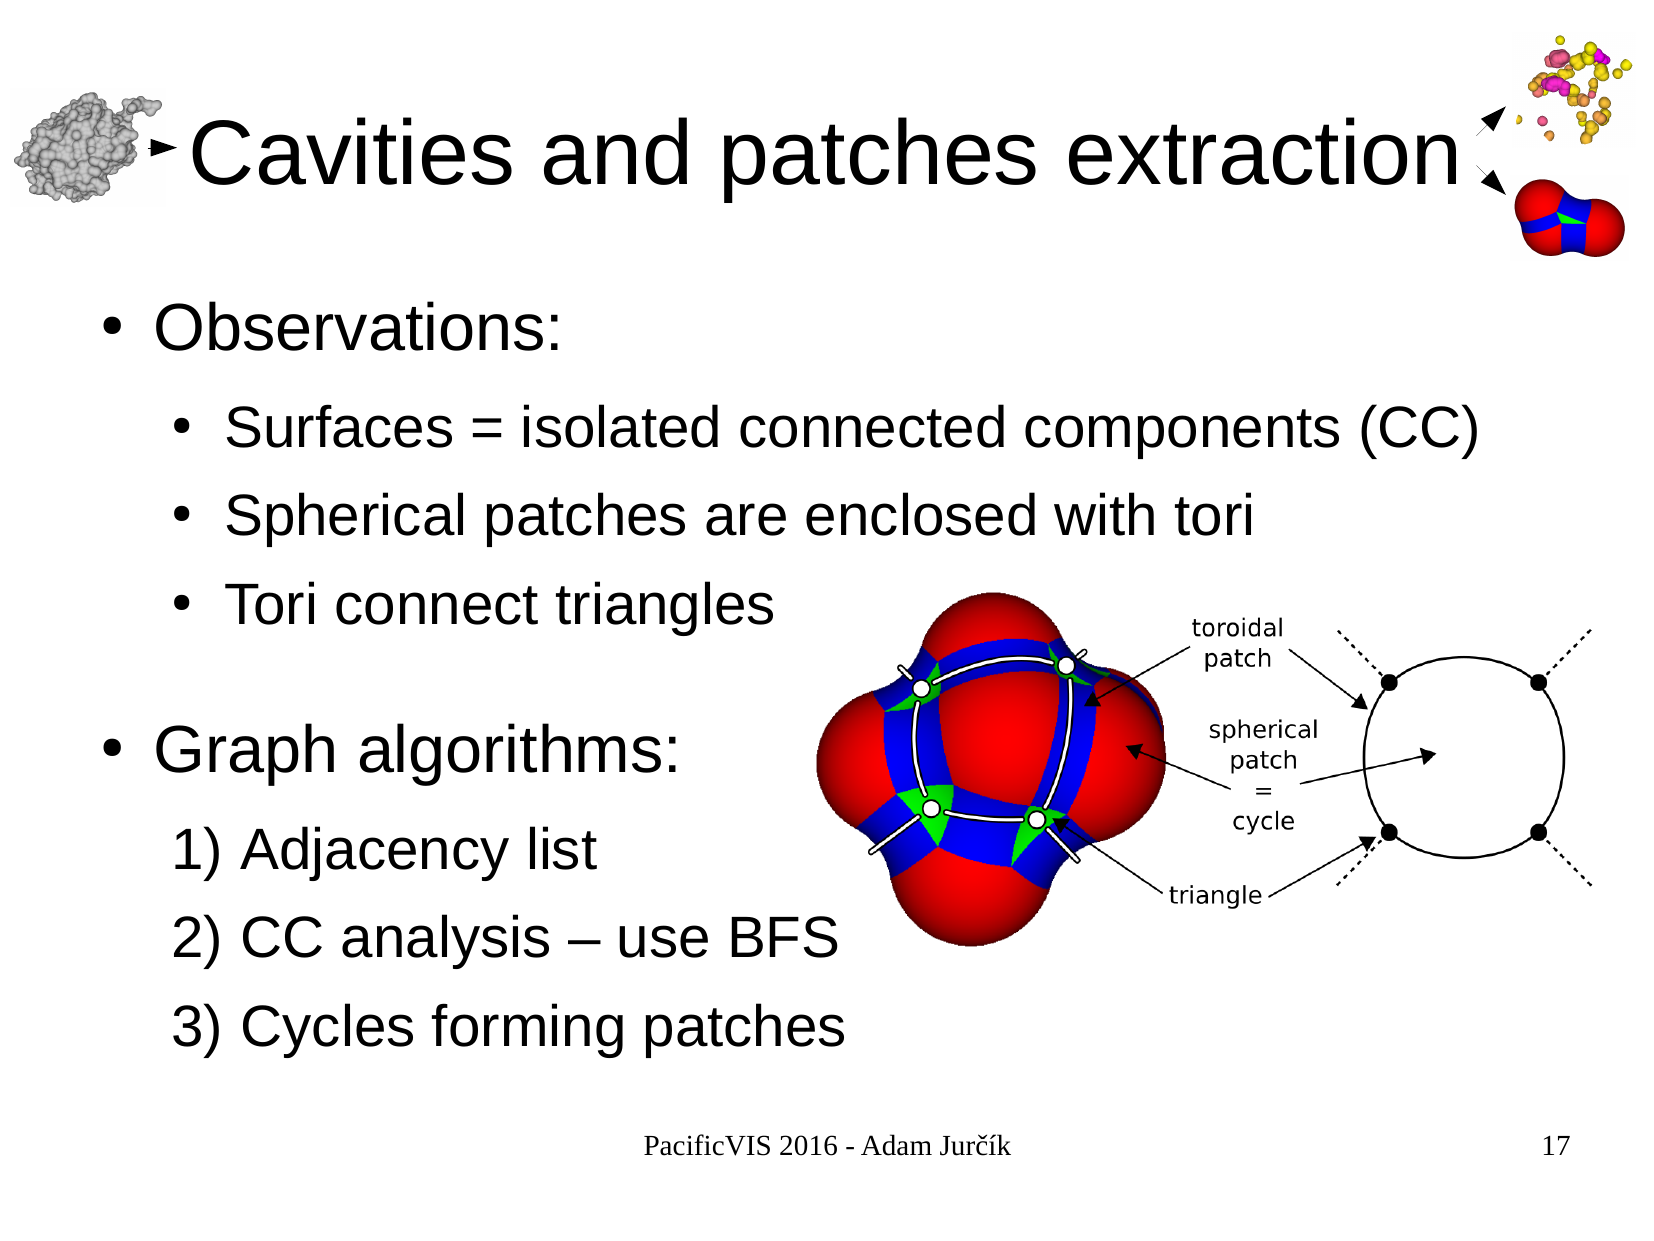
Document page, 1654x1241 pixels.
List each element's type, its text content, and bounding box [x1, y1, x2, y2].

picture [1510, 175, 1629, 261]
title Cavities and patches extraction [82, 49, 1571, 257]
picture [1512, 32, 1636, 148]
picture [1571, 590, 1595, 949]
picture [10, 88, 166, 207]
list Observations: Surfaces = isolated connected components (CC) Spherical patches are enclosed with tori Tori connect triangles Graph algorithms: Adjacency list CC analysis – use BFS Cycles forming patches [82, 290, 1571, 1109]
